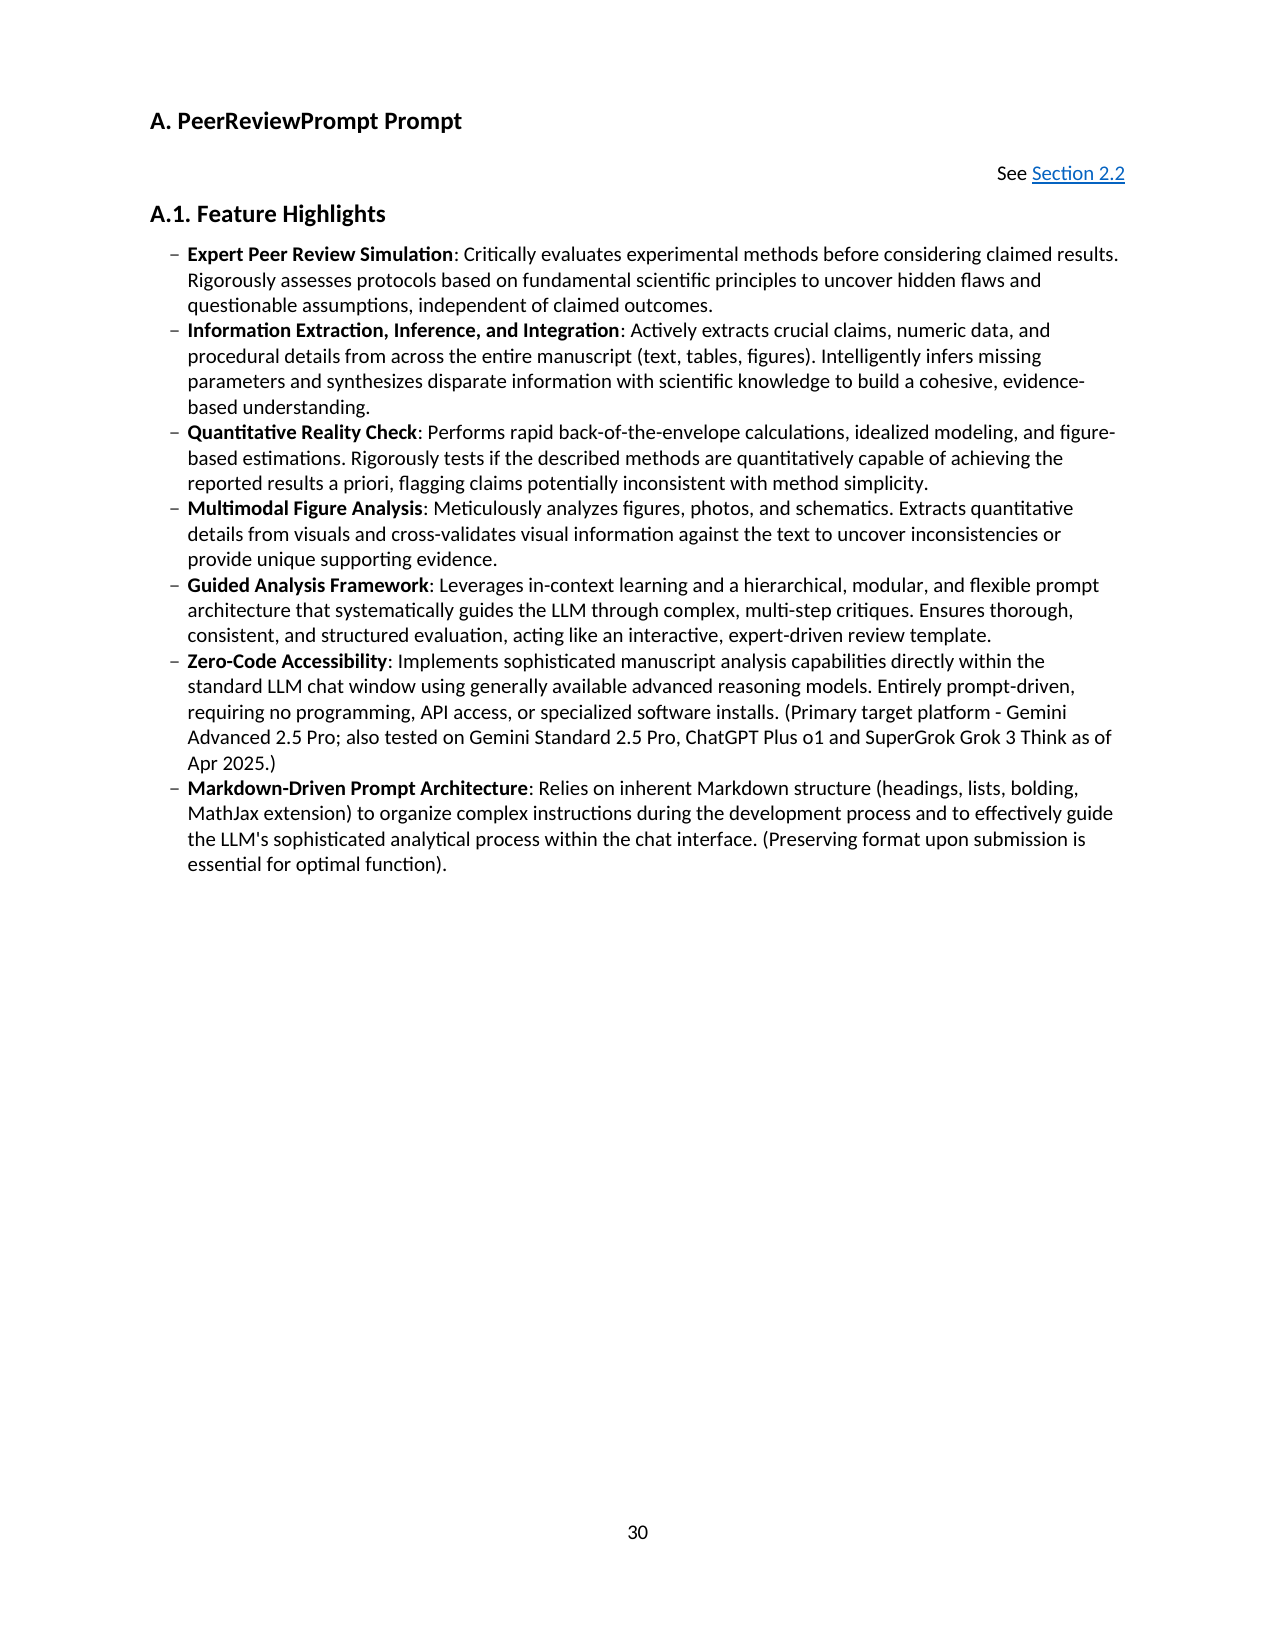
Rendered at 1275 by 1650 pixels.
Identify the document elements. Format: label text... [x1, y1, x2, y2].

list Multimodal Figure Analysis: Meticulously analyzes figures, photos, and schematics. Extracts quantitative details from visuals and cross-validates visual information against the text to uncover inconsistencies or provide unique supporting evidence. [169, 496, 1125, 572]
list Quantitative Reality Check: Performs rapid back-of-the-envelope calculations, idealized modeling, and figure-based estimations. Rigorously tests if the described methods are quantitatively capable of achieving the reported results a priori, flagging claims potentially inconsistent with method simplicity. [169, 419, 1125, 496]
list Information Extraction, Inference, and Integration: Actively extracts crucial claims, numeric data, and procedural details from across the entire manuscript (text, tables, figures). Intelligently infers missing parameters and synthesizes disparate information with scientific knowledge to build a cohesive, evidence-based understanding. [169, 318, 1125, 419]
list Expert Peer Review Simulation: Critically evaluates experimental methods before considering claimed results. Rigorously assesses protocols based on fundamental scientific principles to uncover hidden flaws and questionable assumptions, independent of claimed outcomes. [169, 241, 1125, 318]
list Guided Analysis Framework: Leverages in-context learning and a hierarchical, modular, and flexible prompt architecture that systematically guides the LLM through complex, multi-step critiques. Ensures thorough, consistent, and structured evaluation, acting like an interactive, expert-driven review template. [169, 572, 1125, 648]
list Markdown-Driven Prompt Architecture: Relies on inherent Markdown structure (headings, lists, bolding, MathJax extension) to organize complex instructions during the development process and to effectively guide the LLM's sophisticated analytical process within the chat interface. (Preserving format upon submission is essential for optimal function). [169, 775, 1125, 877]
subtitle PeerReviewPrompt Prompt [150, 105, 1125, 136]
list Zero-Code Accessibility: Implements sophisticated manuscript analysis capabilities directly within the standard LLM chat window using generally available advanced reasoning models. Entirely prompt-driven, requiring no programming, API access, or specialized software installs. (Primary target platform - Gemini Advanced 2.5 Pro; also tested on Gemini Standard 2.5 Pro, ChatGPT Plus o1 and SuperGrok Grok 3 Think as of Apr 2025.) [169, 648, 1125, 775]
text See Section 2.2 [150, 161, 1125, 186]
subtitle Feature Highlights [150, 198, 1125, 229]
